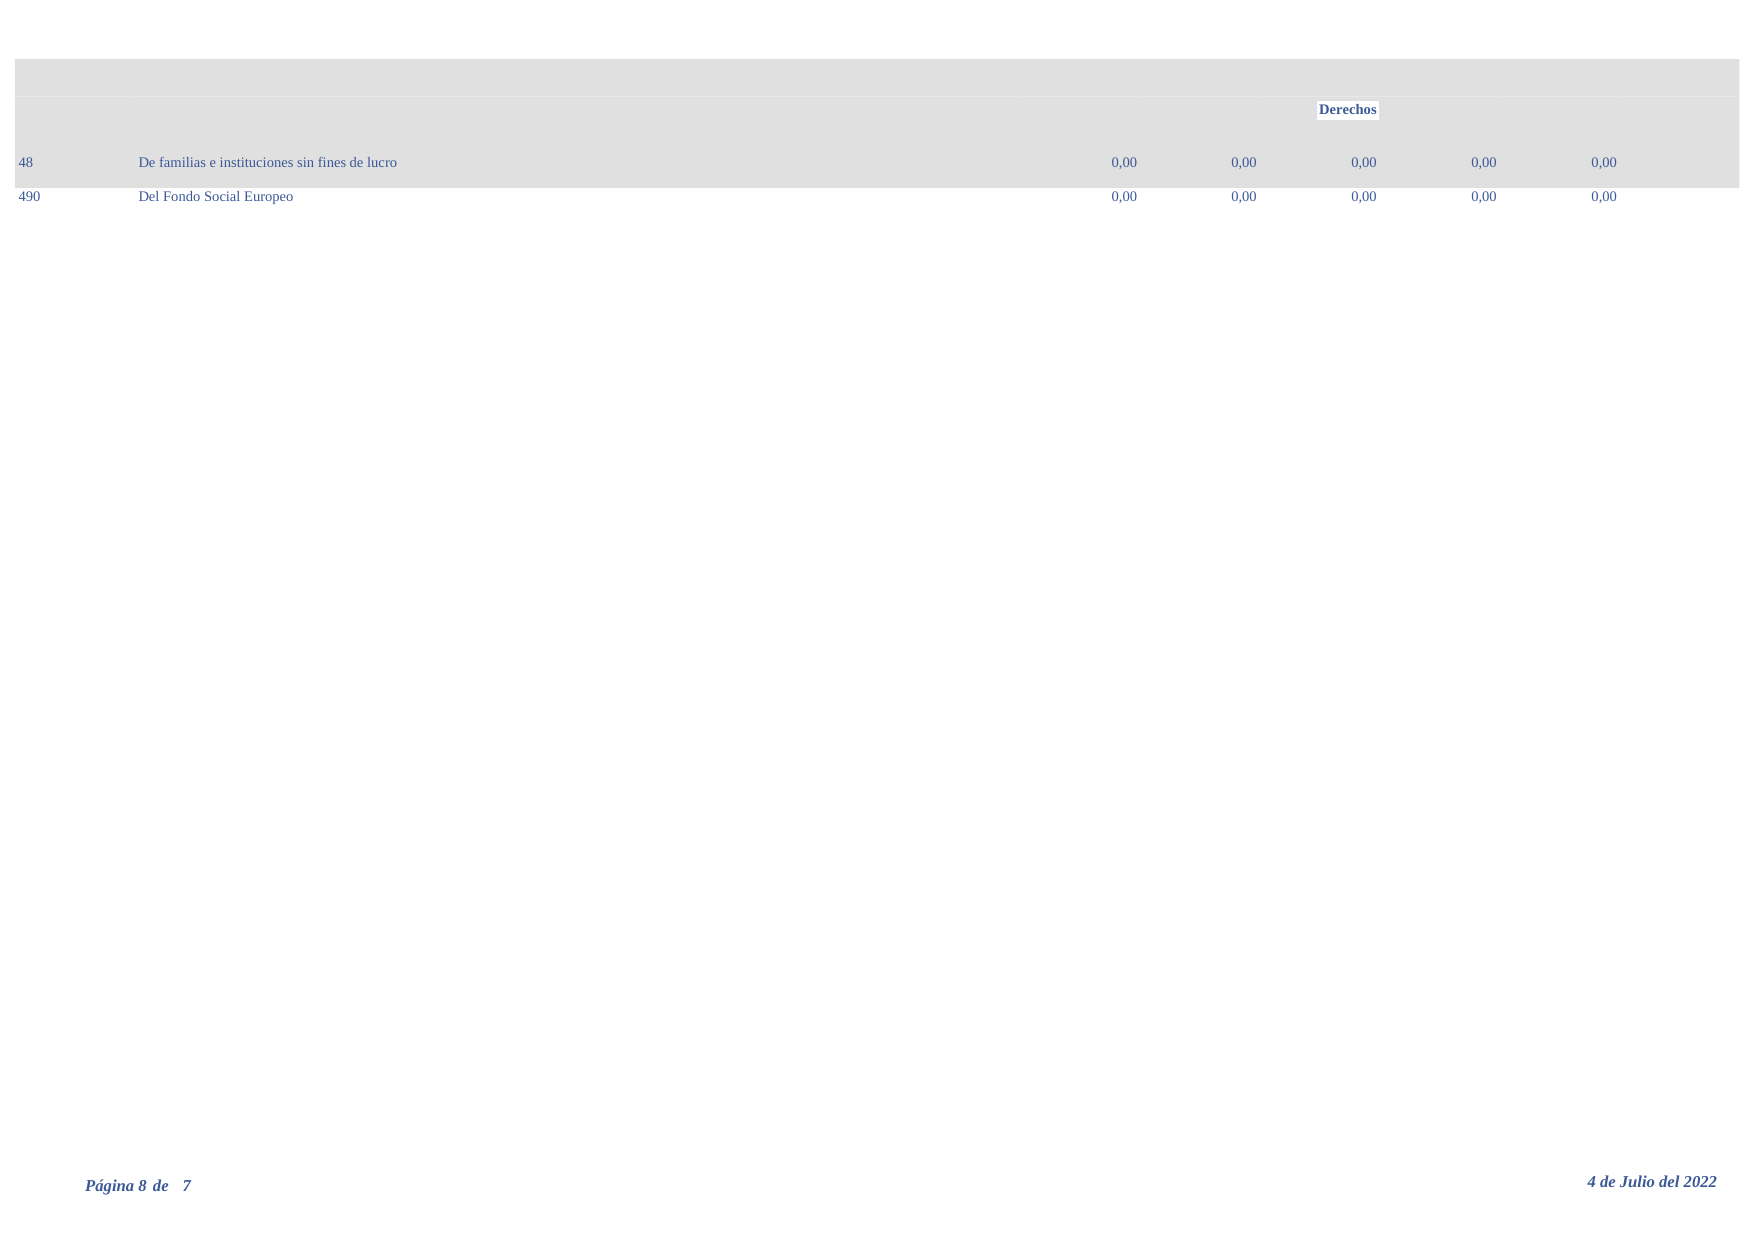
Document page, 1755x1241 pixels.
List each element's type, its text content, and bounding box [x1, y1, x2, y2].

table_cell Del Fondo Social Europeo [105, 188, 1017, 213]
table_cell 0,00 [1018, 188, 1154, 213]
table_cell 490 [15, 188, 105, 213]
table_cell 0,00 [1276, 188, 1396, 213]
table_cell 0,00 [1155, 188, 1276, 213]
table_cell 0,00 [1396, 188, 1516, 213]
table_cell 0,00 [1516, 188, 1739, 213]
